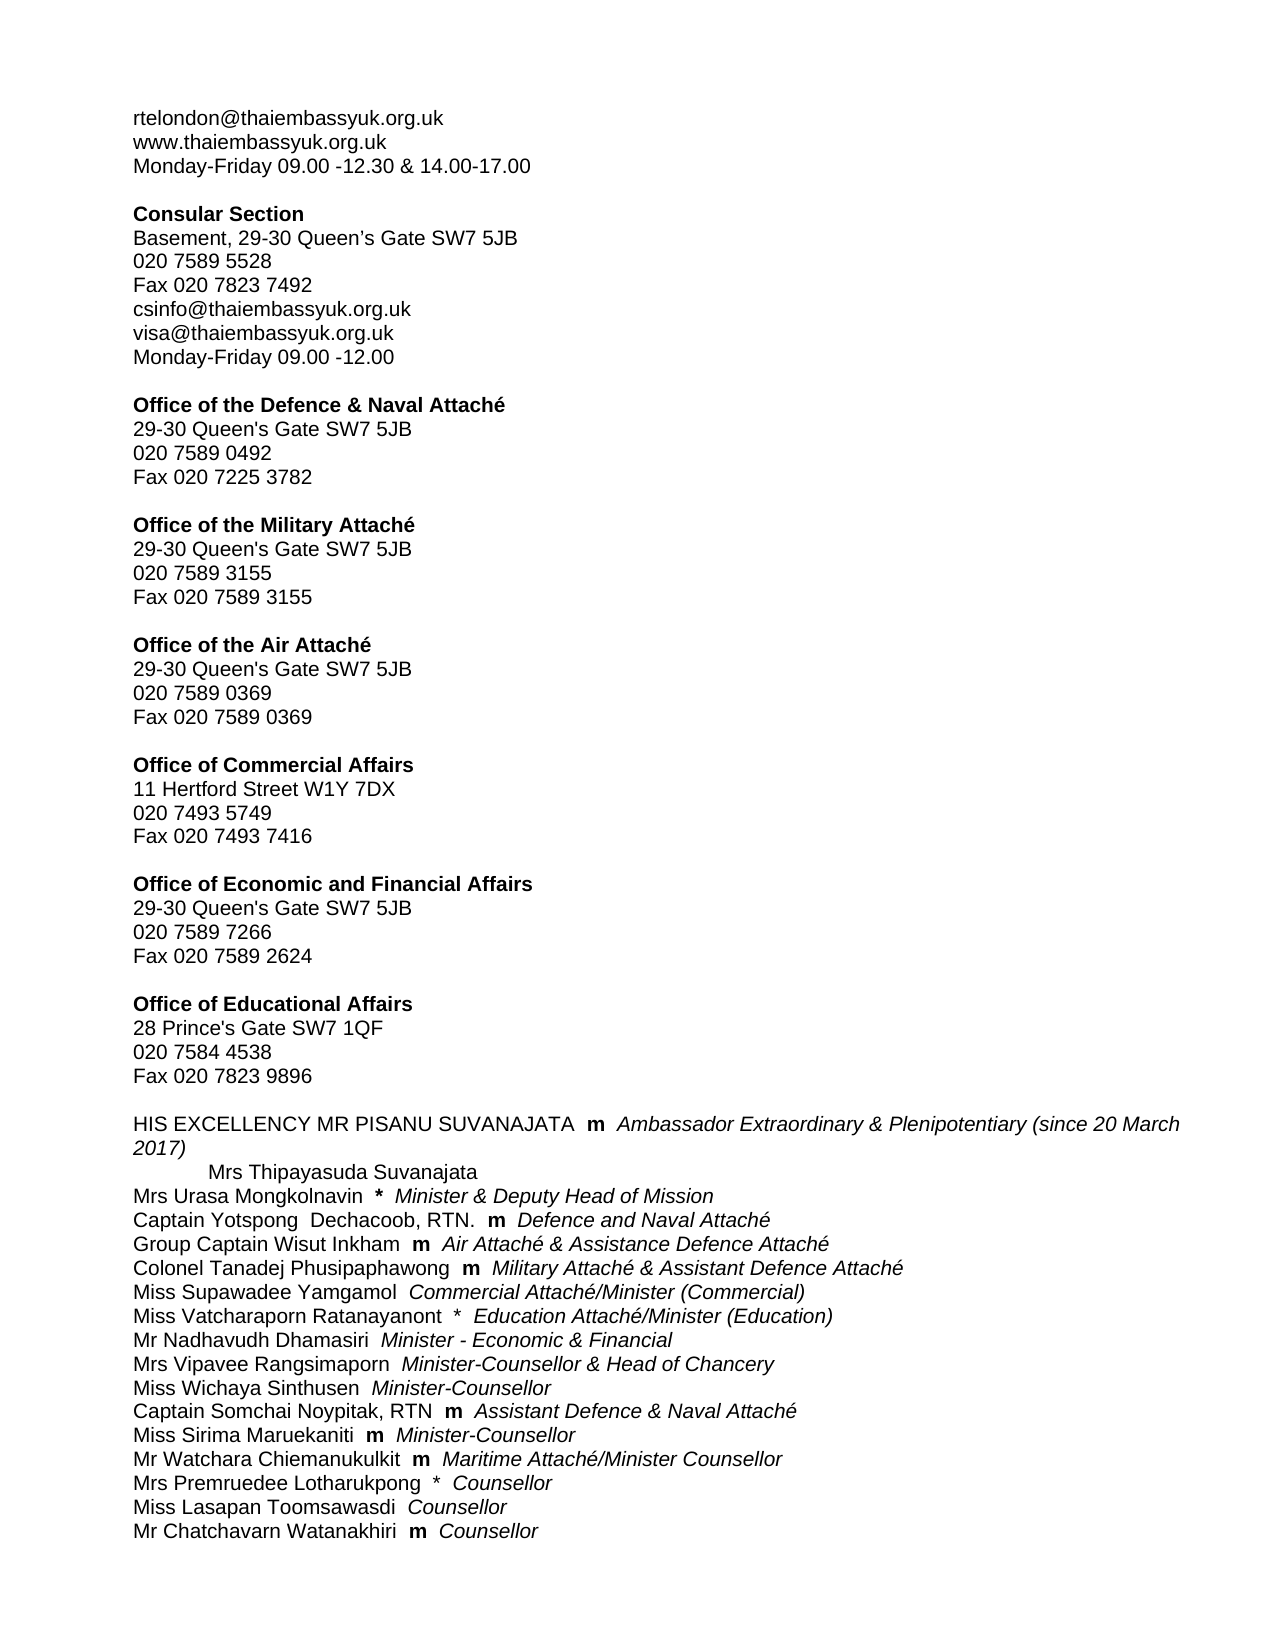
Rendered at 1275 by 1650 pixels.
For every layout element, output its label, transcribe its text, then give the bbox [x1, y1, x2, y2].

text Basement, 29-30 Queen’s Gate SW7 5JB [133, 225, 1181, 249]
text Fax 020 7589 2624 [133, 944, 1181, 968]
text 29-30 Queen's Gate SW7 5JB [133, 657, 1181, 681]
text 020 7584 4538 [133, 1040, 1181, 1064]
text Miss Lasapan Toomsawasdi Counsellor [133, 1495, 1234, 1519]
subtitle Office of the Air Attaché [133, 633, 1181, 657]
text Fax 020 7589 0369 [133, 704, 1181, 728]
text Miss Vatcharaporn Ratanayanont * Education Attaché/Minister (Education) [133, 1303, 1234, 1327]
text Mrs Premruedee Lotharukpong * Counsellor [133, 1471, 1234, 1495]
text Colonel Tanadej Phusipaphawong m Military Attaché & Assistant Defence Attaché [133, 1256, 1234, 1279]
text 29-30 Queen's Gate SW7 5JB [133, 417, 1181, 441]
text Fax 020 7225 3782 [133, 465, 1181, 489]
text Miss Sirima Maruekaniti m Minister-Counsellor [133, 1423, 1234, 1447]
text 28 Prince's Gate SW7 1QF [133, 1016, 1181, 1040]
text Office of Educational Affairs [133, 992, 1181, 1016]
text 020 7589 7266 [133, 920, 1181, 944]
text Monday-Friday 09.00 -12.00 [133, 345, 1181, 369]
text Captain Somchai Noypitak, RTN m Assistant Defence & Naval Attaché [133, 1399, 1234, 1423]
text Miss Wichaya Sinthusen Minister-Counsellor [133, 1375, 1234, 1399]
text Mrs Urasa Mongkolnavin * Minister & Deputy Head of Mission [133, 1184, 1181, 1208]
text Captain Yotspong Dechacoob, RTN. m Defence and Naval Attaché [133, 1208, 1181, 1232]
text www.thaiembassyuk.org.uk [133, 129, 1181, 153]
text 020 7589 3155 [133, 561, 1181, 585]
text Group Captain Wisut Inkham m Air Attaché & Assistance Defence Attaché [133, 1232, 1234, 1256]
text 020 7589 0492 [133, 441, 1181, 465]
text Fax 020 7493 7416 [133, 824, 1181, 848]
text Mrs Vipavee Rangsimaporn Minister-Counsellor & Head of Chancery [133, 1351, 1234, 1375]
text Miss Supawadee Yamgamol Commercial Attaché/Minister (Commercial) [133, 1279, 1225, 1303]
text 29-30 Queen's Gate SW7 5JB [133, 537, 1181, 561]
text HIS EXCELLENCY MR PISANU SUVANAJATA m Ambassador Extraordinary & Plenipotentiary (since 20 March 2017) [133, 1112, 1216, 1160]
text rtelondon@thaiembassyuk.org.uk [133, 106, 1181, 129]
text Fax 020 7589 3155 [133, 585, 1181, 609]
text Mr Chatchavarn Watanakhiri m Counsellor [133, 1519, 1234, 1543]
subtitle Office of the Military Attaché [133, 513, 1181, 537]
text 020 7589 5528 [133, 249, 1181, 273]
text Mrs Thipayasuda Suvanajata [133, 1160, 1216, 1184]
text 29-30 Queen's Gate SW7 5JB [133, 896, 1181, 920]
text 020 7493 5749 [133, 800, 1181, 824]
text csinfo@thaiembassyuk.org.uk [133, 297, 1181, 321]
text 11 Hertford Street W1Y 7DX [133, 776, 1181, 800]
subtitle Office of the Defence & Naval Attaché [133, 393, 1181, 417]
text Mr Nadhavudh Dhamasiri Minister - Economic & Financial [133, 1327, 1234, 1351]
text Fax 020 7823 9896 [133, 1064, 1181, 1088]
text visa@thaiembassyuk.org.uk [133, 321, 1181, 345]
text Office of Commercial Affairs [133, 752, 1181, 776]
text Mr Watchara Chiemanukulkit m Maritime Attaché/Minister Counsellor [133, 1447, 1234, 1471]
text Office of Economic and Financial Affairs [133, 872, 1181, 896]
text Monday-Friday 09.00 -12.30 & 14.00-17.00 [133, 153, 1181, 177]
text Fax 020 7823 7492 [133, 273, 1181, 297]
text 020 7589 0369 [133, 681, 1181, 704]
subtitle Consular Section [133, 201, 1181, 225]
